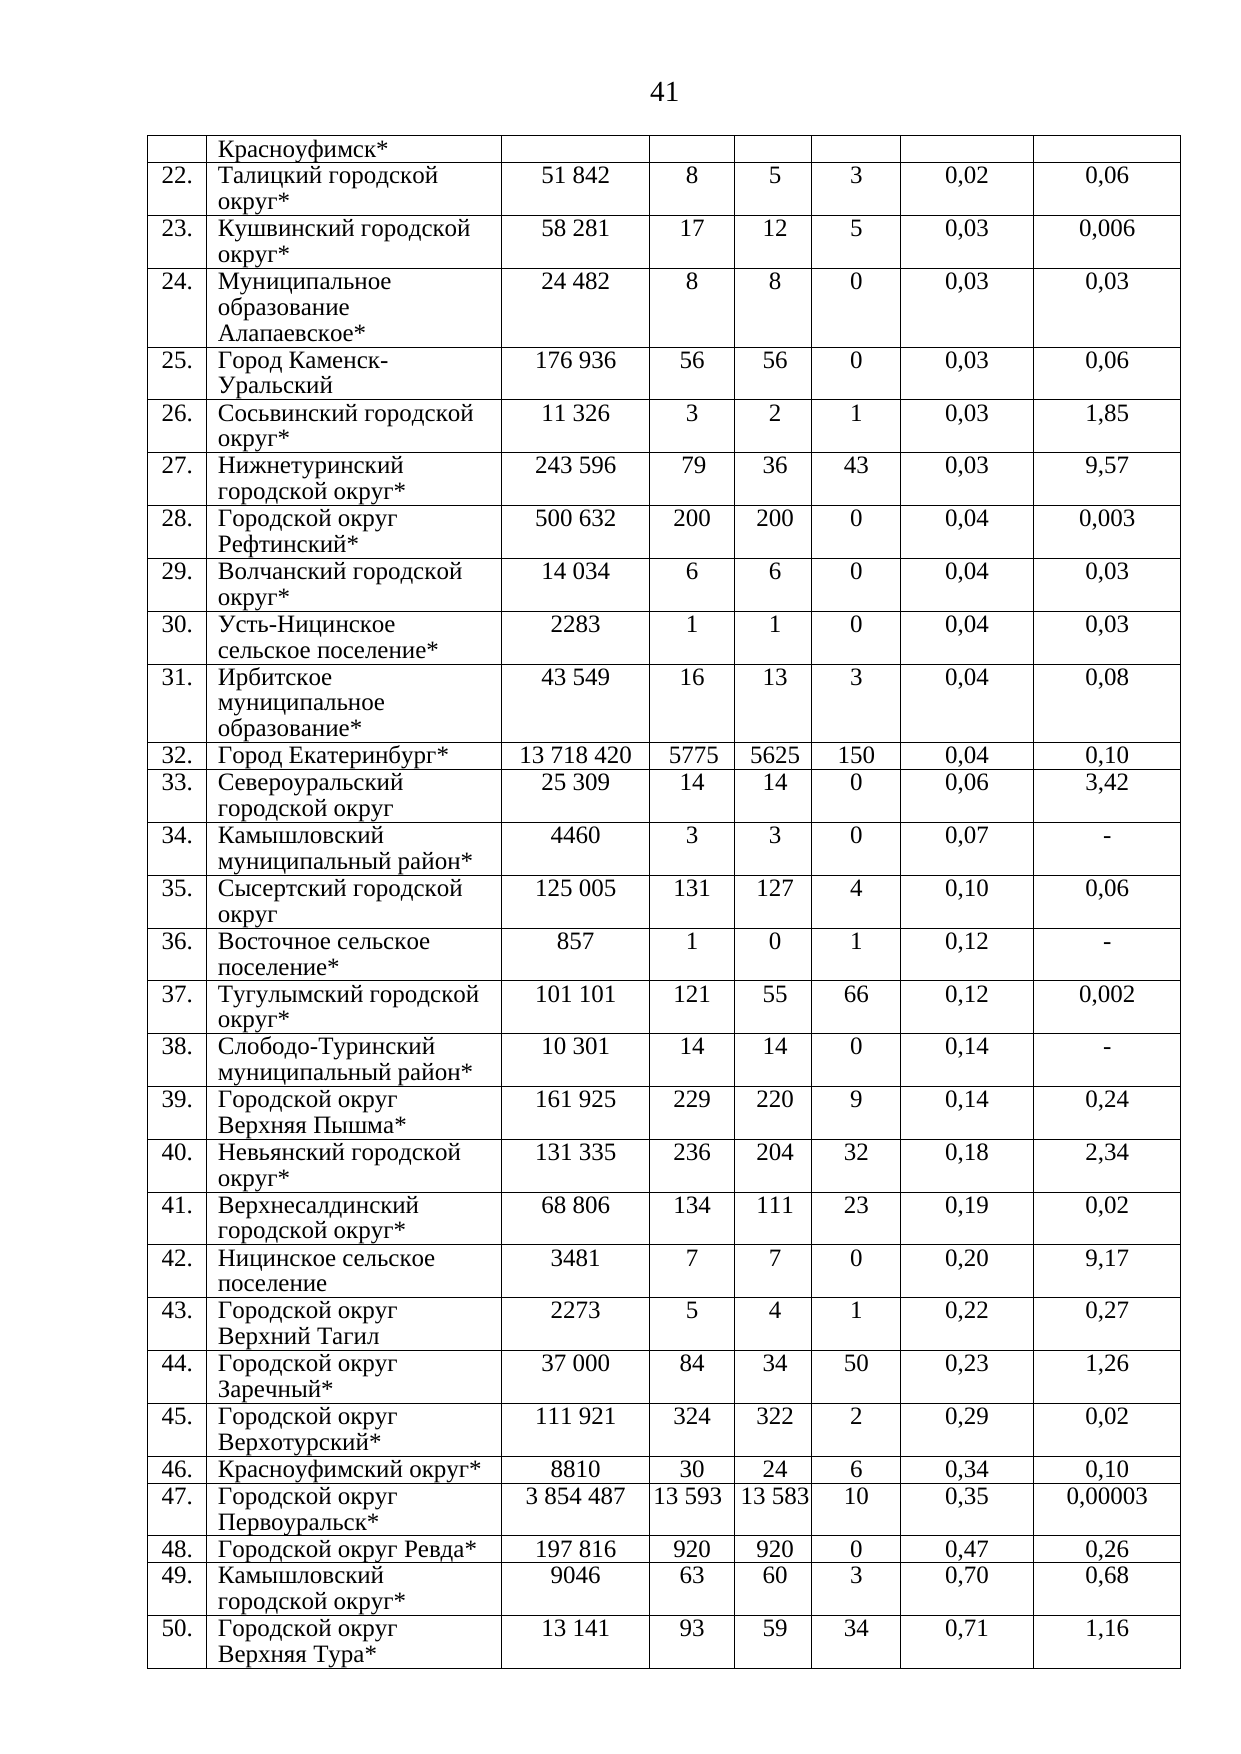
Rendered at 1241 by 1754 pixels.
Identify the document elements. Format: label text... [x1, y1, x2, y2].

table_cell 14 034 [502, 559, 649, 611]
table_cell 12 [735, 216, 811, 268]
table_cell 1 [812, 400, 900, 452]
table_cell [650, 136, 734, 162]
table_cell Нижнетуринский городской округ* [207, 453, 501, 505]
table_cell [812, 136, 900, 162]
table_cell 127 [735, 876, 811, 927]
table_cell 121 [650, 981, 734, 1033]
table_cell 8810 [502, 1457, 649, 1482]
table_cell 8 [735, 269, 811, 347]
table_cell Городской округ Заречный* [207, 1351, 501, 1403]
table_cell 37 000 [502, 1351, 649, 1403]
table_cell 0,12 [901, 929, 1033, 980]
table_cell 0 [812, 348, 900, 399]
table_cell 0,03 [1034, 269, 1180, 347]
table_cell 0,24 [1034, 1087, 1180, 1139]
table_cell Камышловский муниципальный район* [207, 823, 501, 875]
table_cell 0,29 [901, 1404, 1033, 1456]
table_cell 204 [735, 1140, 811, 1192]
table_cell 11 326 [502, 400, 649, 452]
table_cell Восточное сельское поселение* [207, 929, 501, 980]
table_cell Ирбитское муниципальное образование* [207, 665, 501, 742]
table_cell Городской округ Первоуральск* [207, 1484, 501, 1535]
table_cell 197 816 [502, 1536, 649, 1562]
table_cell 49. [148, 1563, 206, 1615]
table_cell 0,06 [1034, 876, 1180, 927]
table_cell [1034, 136, 1180, 162]
table_cell 37. [148, 981, 206, 1033]
table_cell 0,04 [901, 559, 1033, 611]
table_cell 2273 [502, 1298, 649, 1350]
table_cell 9046 [502, 1563, 649, 1615]
table_cell 0,02 [901, 163, 1033, 215]
table_cell 134 [650, 1193, 734, 1244]
table_cell 63 [650, 1563, 734, 1615]
table_cell 500 632 [502, 506, 649, 558]
table_cell 5625 [735, 743, 811, 769]
table_cell 0,27 [1034, 1298, 1180, 1350]
table_cell 0,19 [901, 1193, 1033, 1244]
table_cell 4 [735, 1298, 811, 1350]
table_cell 51 842 [502, 163, 649, 215]
table_cell 0 [812, 269, 900, 347]
table_cell 36. [148, 929, 206, 980]
table_cell 0,003 [1034, 506, 1180, 558]
table_cell - [1034, 1034, 1180, 1086]
table_cell Талицкий городской округ* [207, 163, 501, 215]
table_cell Ницинское сельское поселение [207, 1245, 501, 1297]
table_cell Верхнесалдинский городской округ* [207, 1193, 501, 1244]
table_cell 16 [650, 665, 734, 742]
table_cell 23 [812, 1193, 900, 1244]
table_cell 29. [148, 559, 206, 611]
table_cell 2283 [502, 612, 649, 663]
table_cell Слободо-Туринский муниципальный район* [207, 1034, 501, 1086]
table_cell 1 [735, 612, 811, 663]
table_cell Город Каменск-Уральский [207, 348, 501, 399]
table_cell 93 [650, 1616, 734, 1668]
table_cell [148, 136, 206, 162]
table_cell 111 [735, 1193, 811, 1244]
table_cell 22. [148, 163, 206, 215]
table_cell 920 [650, 1536, 734, 1562]
table_cell 1 [812, 1298, 900, 1350]
table_cell 0,18 [901, 1140, 1033, 1192]
table_cell 0,03 [1034, 612, 1180, 663]
table_cell 48. [148, 1536, 206, 1562]
table_cell [735, 136, 811, 162]
table_cell 101 101 [502, 981, 649, 1033]
table_cell 23. [148, 216, 206, 268]
table_cell Сысертский городской округ [207, 876, 501, 927]
table_cell 0,03 [901, 269, 1033, 347]
table_cell 0,04 [901, 665, 1033, 742]
table_cell 0 [735, 929, 811, 980]
table_cell 44. [148, 1351, 206, 1403]
table_cell 0,70 [901, 1563, 1033, 1615]
table_cell 10 301 [502, 1034, 649, 1086]
table_cell 24 482 [502, 269, 649, 347]
table_cell 31. [148, 665, 206, 742]
table_cell 32. [148, 743, 206, 769]
table_cell 131 335 [502, 1140, 649, 1192]
table_cell 8 [650, 163, 734, 215]
table_cell 0 [812, 823, 900, 875]
table_cell 58 281 [502, 216, 649, 268]
table_cell 5 [650, 1298, 734, 1350]
table_cell 0,04 [901, 612, 1033, 663]
table_cell 34 [812, 1616, 900, 1668]
table_cell Красноуфимск* [207, 136, 501, 162]
table_cell 1 [812, 929, 900, 980]
table_cell 0,34 [901, 1457, 1033, 1482]
table_cell 34 [735, 1351, 811, 1403]
table_cell 0,68 [1034, 1563, 1180, 1615]
table_cell 13 583 [735, 1484, 811, 1535]
table_cell 322 [735, 1404, 811, 1456]
table_cell 5 [812, 216, 900, 268]
table_cell Красноуфимский округ* [207, 1457, 501, 1482]
table_cell 229 [650, 1087, 734, 1139]
table_cell 33. [148, 770, 206, 822]
table_cell 35. [148, 876, 206, 927]
table_cell 2,34 [1034, 1140, 1180, 1192]
table_cell Североуральский городской округ [207, 770, 501, 822]
table_cell 47. [148, 1484, 206, 1535]
table_cell 220 [735, 1087, 811, 1139]
table_cell Усть-Ницинское сельское поселение* [207, 612, 501, 663]
table_cell 26. [148, 400, 206, 452]
table_cell 84 [650, 1351, 734, 1403]
table_cell 9,17 [1034, 1245, 1180, 1297]
table_cell 3 [735, 823, 811, 875]
table_cell 45. [148, 1404, 206, 1456]
table_cell 3 [650, 400, 734, 452]
table_cell 6 [650, 559, 734, 611]
table_cell 0,14 [901, 1087, 1033, 1139]
table_cell 38. [148, 1034, 206, 1086]
table_cell 0,07 [901, 823, 1033, 875]
table_cell 30 [650, 1457, 734, 1482]
table_cell 13 141 [502, 1616, 649, 1668]
table_cell 5775 [650, 743, 734, 769]
table_cell 131 [650, 876, 734, 927]
table_cell 920 [735, 1536, 811, 1562]
table_cell 39. [148, 1087, 206, 1139]
table_cell 25. [148, 348, 206, 399]
table_cell 50 [812, 1351, 900, 1403]
table_cell 0 [812, 506, 900, 558]
table_cell 13 718 420 [502, 743, 649, 769]
table_cell 0,02 [1034, 1193, 1180, 1244]
table_cell 200 [650, 506, 734, 558]
table_cell Город Екатеринбург* [207, 743, 501, 769]
table_cell 56 [735, 348, 811, 399]
table_cell 0,06 [1034, 348, 1180, 399]
table_cell Тугулымский городской округ* [207, 981, 501, 1033]
table_cell 34. [148, 823, 206, 875]
table_cell 17 [650, 216, 734, 268]
table_cell - [1034, 823, 1180, 875]
table_cell 0,00003 [1034, 1484, 1180, 1535]
table_cell 2 [812, 1404, 900, 1456]
table_cell 0,03 [901, 400, 1033, 452]
table_cell 0,06 [901, 770, 1033, 822]
table_cell 1,85 [1034, 400, 1180, 452]
table_cell 10 [812, 1484, 900, 1535]
table_cell 150 [812, 743, 900, 769]
table_cell 68 806 [502, 1193, 649, 1244]
table_cell 3481 [502, 1245, 649, 1297]
table_cell 43 549 [502, 665, 649, 742]
table_cell 42. [148, 1245, 206, 1297]
table_cell 32 [812, 1140, 900, 1192]
table_cell 3,42 [1034, 770, 1180, 822]
table_cell [502, 136, 649, 162]
table_cell 111 921 [502, 1404, 649, 1456]
table_cell 0,14 [901, 1034, 1033, 1086]
table_cell 13 593 [650, 1484, 734, 1535]
table_cell 0,10 [901, 876, 1033, 927]
table_cell 0,23 [901, 1351, 1033, 1403]
table_cell 40. [148, 1140, 206, 1192]
table_cell 3 [812, 163, 900, 215]
table_cell - [1034, 929, 1180, 980]
table_cell 14 [650, 1034, 734, 1086]
table_cell 1,26 [1034, 1351, 1180, 1403]
table_cell 60 [735, 1563, 811, 1615]
table_cell 7 [735, 1245, 811, 1297]
table_cell 0,10 [1034, 1457, 1180, 1482]
table_cell 176 936 [502, 348, 649, 399]
table_cell 0 [812, 612, 900, 663]
table_cell 1 [650, 929, 734, 980]
table_cell 5 [735, 163, 811, 215]
table_cell 0,06 [1034, 163, 1180, 215]
table_cell 200 [735, 506, 811, 558]
table_cell 43 [812, 453, 900, 505]
table_cell 50. [148, 1616, 206, 1668]
table_cell 0,47 [901, 1536, 1033, 1562]
table_cell 0 [812, 559, 900, 611]
table_cell 36 [735, 453, 811, 505]
table_cell 79 [650, 453, 734, 505]
table_cell 3 [650, 823, 734, 875]
table_cell 0,03 [901, 216, 1033, 268]
table_cell 55 [735, 981, 811, 1033]
table_cell 243 596 [502, 453, 649, 505]
table_cell 0,03 [901, 453, 1033, 505]
table_cell 2 [735, 400, 811, 452]
table_cell 0,04 [901, 743, 1033, 769]
table_cell 27. [148, 453, 206, 505]
table_cell 0,10 [1034, 743, 1180, 769]
table_cell 0 [812, 1034, 900, 1086]
table_cell 46. [148, 1457, 206, 1482]
table_cell Камышловский городской округ* [207, 1563, 501, 1615]
table_cell 3 [812, 1563, 900, 1615]
table_cell 125 005 [502, 876, 649, 927]
table_cell 1 [650, 612, 734, 663]
table_cell 13 [735, 665, 811, 742]
table_cell 30. [148, 612, 206, 663]
table_cell 0,26 [1034, 1536, 1180, 1562]
table_cell 4460 [502, 823, 649, 875]
table_cell 6 [812, 1457, 900, 1482]
table_cell Городской округ Верхняя Пышма* [207, 1087, 501, 1139]
table_cell Городской округ Верхний Тагил [207, 1298, 501, 1350]
table_cell 25 309 [502, 770, 649, 822]
table_cell 7 [650, 1245, 734, 1297]
table_cell 1,16 [1034, 1616, 1180, 1668]
table_cell Городской округ Ревда* [207, 1536, 501, 1562]
table_cell 43. [148, 1298, 206, 1350]
table_cell 14 [735, 770, 811, 822]
table_cell 324 [650, 1404, 734, 1456]
table_cell 28. [148, 506, 206, 558]
table_cell 0,006 [1034, 216, 1180, 268]
table_cell 14 [650, 770, 734, 822]
table_cell Кушвинский городской округ* [207, 216, 501, 268]
table_cell 0,22 [901, 1298, 1033, 1350]
table_cell 14 [735, 1034, 811, 1086]
table_cell Сосьвинский городской округ* [207, 400, 501, 452]
table_cell 161 925 [502, 1087, 649, 1139]
table_cell 9,57 [1034, 453, 1180, 505]
table_cell 0 [812, 1245, 900, 1297]
table_cell 0,08 [1034, 665, 1180, 742]
table_cell 857 [502, 929, 649, 980]
table_cell 4 [812, 876, 900, 927]
table_cell 0,20 [901, 1245, 1033, 1297]
table_cell 41. [148, 1193, 206, 1244]
table_cell 0,71 [901, 1616, 1033, 1668]
table_cell Городской округ Верхняя Тура* [207, 1616, 501, 1668]
table_cell 0,04 [901, 506, 1033, 558]
table_cell 0,03 [901, 348, 1033, 399]
table_cell 0,35 [901, 1484, 1033, 1535]
table_cell 236 [650, 1140, 734, 1192]
table_cell 66 [812, 981, 900, 1033]
table_cell 3 854 487 [502, 1484, 649, 1535]
table_cell 0,002 [1034, 981, 1180, 1033]
table_cell 3 [812, 665, 900, 742]
table_cell Волчанский городской округ* [207, 559, 501, 611]
table_cell 9 [812, 1087, 900, 1139]
table_cell [901, 136, 1033, 162]
table_cell 24. [148, 269, 206, 347]
table_cell 0,03 [1034, 559, 1180, 611]
table_cell Городской округ Верхотурский* [207, 1404, 501, 1456]
table_cell Невьянский городской округ* [207, 1140, 501, 1192]
table_cell 8 [650, 269, 734, 347]
table_cell 0 [812, 1536, 900, 1562]
table_cell 0 [812, 770, 900, 822]
table_cell Городской округ Рефтинский* [207, 506, 501, 558]
table_cell 56 [650, 348, 734, 399]
table_cell 0,02 [1034, 1404, 1180, 1456]
table_cell 0,12 [901, 981, 1033, 1033]
table_cell 6 [735, 559, 811, 611]
table_cell 59 [735, 1616, 811, 1668]
table_cell 24 [735, 1457, 811, 1482]
table_cell Муниципальное образование Алапаевское* [207, 269, 501, 347]
